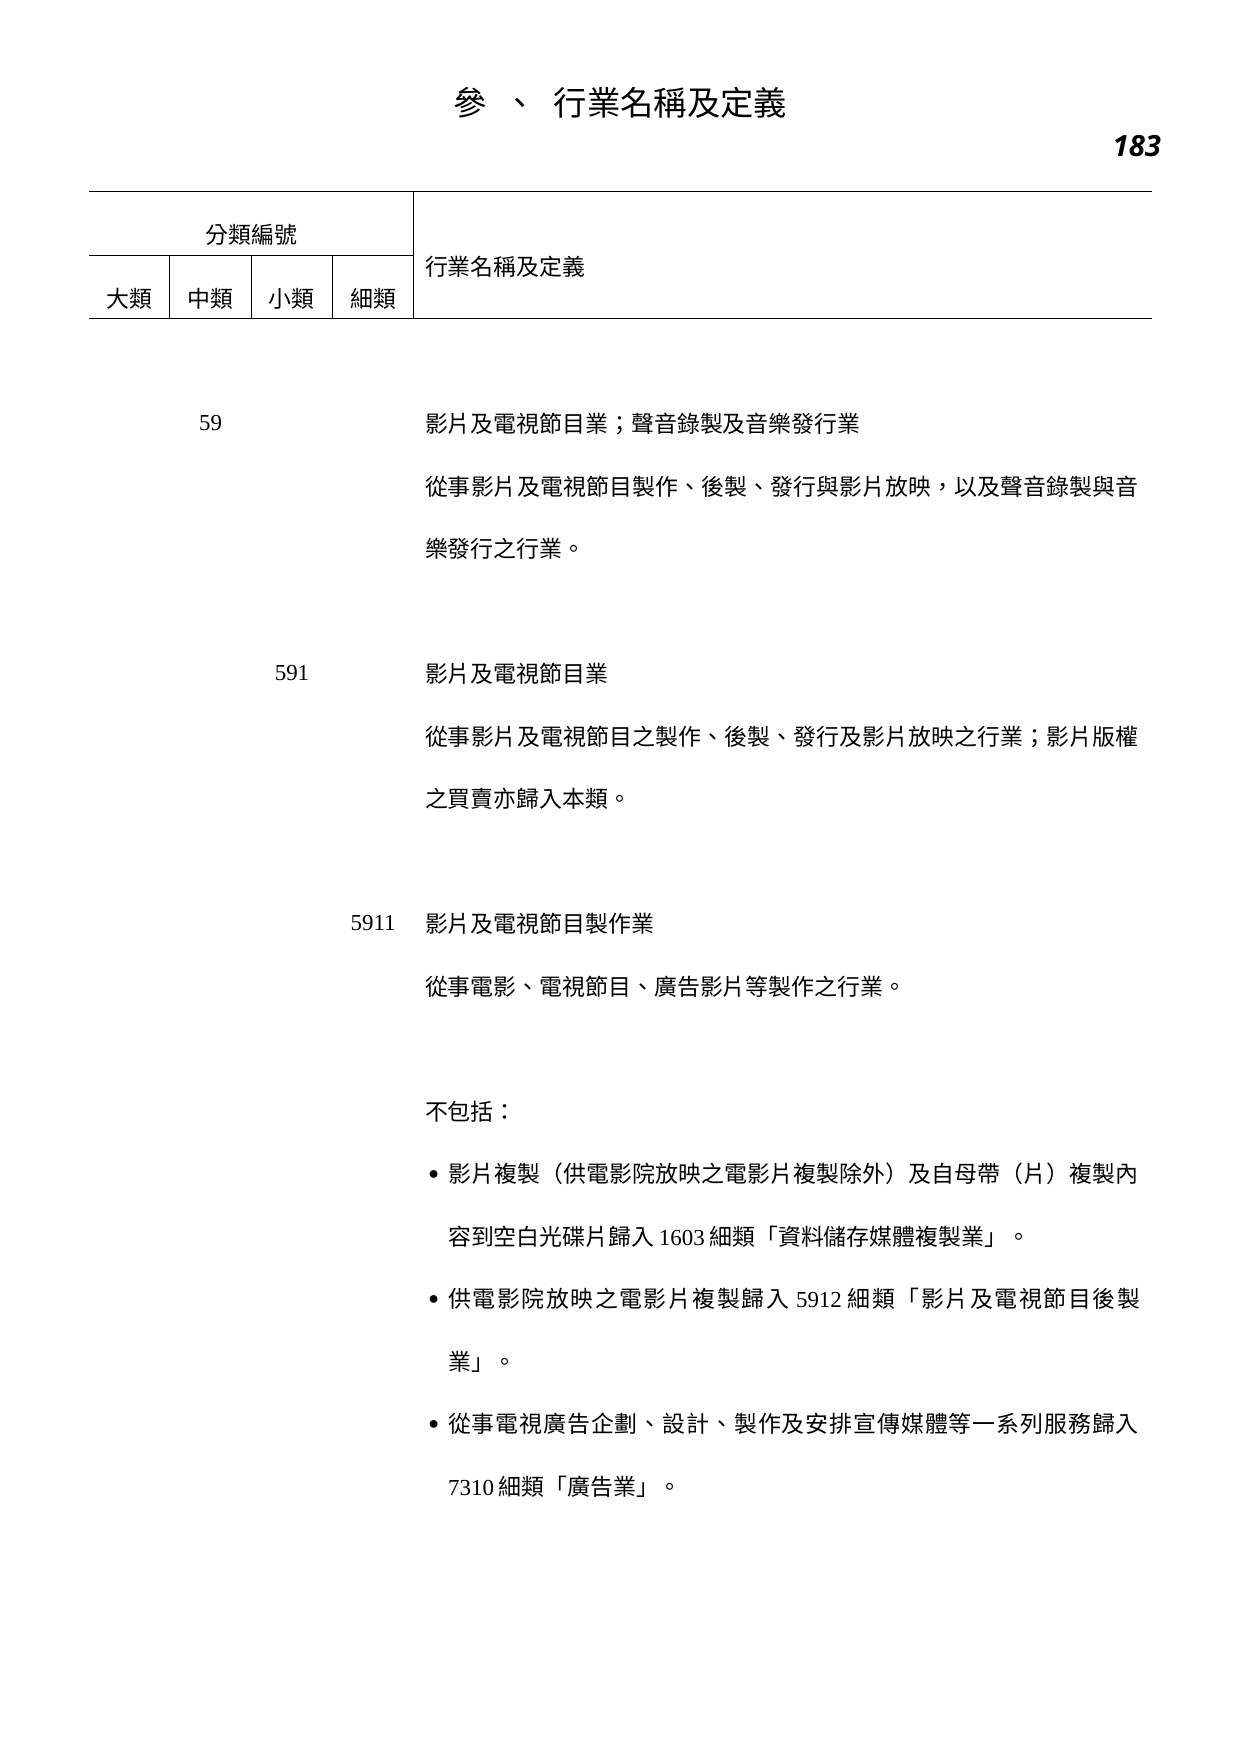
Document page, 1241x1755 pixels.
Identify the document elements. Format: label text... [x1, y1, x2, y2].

table_cell [251, 381, 332, 631]
table_cell [170, 881, 251, 1568]
table_cell [332, 381, 413, 631]
table_header 分類編號 [89, 192, 413, 255]
table_cell [251, 319, 332, 381]
table_cell [332, 631, 413, 881]
table_cell 影片及電視節目製作業 從事電影、電視節目、廣告影片等製作之行業。 不包括： 影片複製（供電影院放映之電影片複製除外）及自母帶（片）複製內容到空白光碟片歸入1603細類「資料儲存媒體複製業」。 供電影院放映之電影片複製歸入5912細類「影片及電視節目後製業」。 從事電視廣告企劃、設計、製作及安排宣傳媒體等一系列服務歸入7310細類「廣告業」。 [414, 881, 1152, 1568]
table_header 行業名稱及定義 [414, 192, 1152, 318]
table_cell 小類 [252, 256, 332, 318]
table_cell 細類 [333, 256, 413, 318]
table_cell [170, 631, 251, 881]
table_cell [170, 319, 251, 381]
table_cell 大類 [89, 256, 169, 318]
table_cell [89, 319, 170, 381]
table_cell [251, 881, 332, 1568]
table_cell [332, 319, 413, 381]
table_cell 5911 [332, 881, 413, 1568]
table_cell [414, 319, 1152, 381]
table_cell [89, 381, 170, 631]
table_cell 591 [251, 631, 332, 881]
table_cell 影片及電視節目業；聲音錄製及音樂發行業 從事影片及電視節目製作、後製、發行與影片放映，以及聲音錄製與音樂發行之行業。 [414, 381, 1152, 631]
table_cell 影片及電視節目業 從事影片及電視節目之製作、後製、發行及影片放映之行業；影片版權之買賣亦歸入本類。 [414, 631, 1152, 881]
table_cell [89, 631, 170, 881]
table_cell 中類 [170, 256, 251, 318]
table_cell 59 [170, 381, 251, 631]
table_cell [89, 881, 170, 1568]
